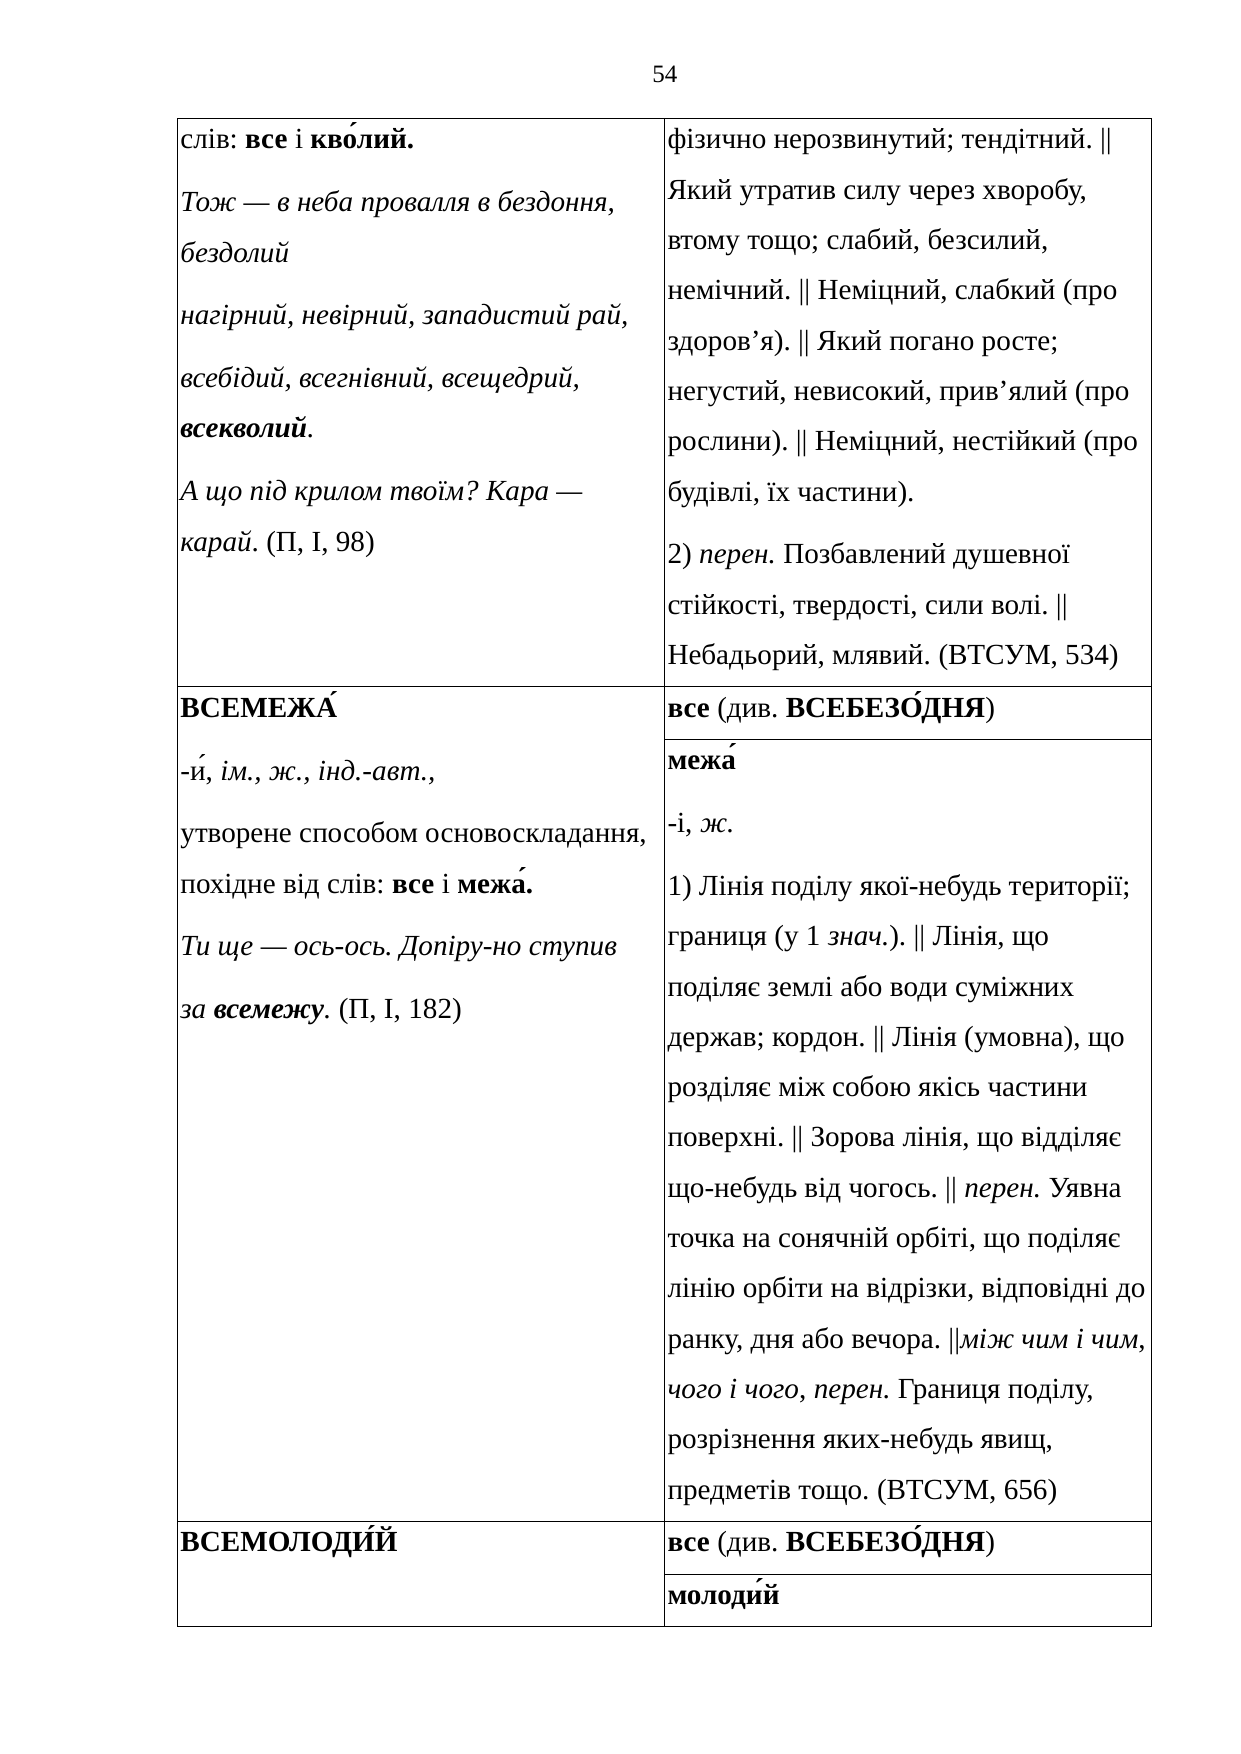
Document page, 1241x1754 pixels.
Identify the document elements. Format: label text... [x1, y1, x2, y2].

table_cell молоди́й [665, 1575, 1151, 1626]
table_cell ВСЕМЕЖА́ -и́, ім., ж., інд.-авт., утворене способом основоскладання, похідне від слів: все і межа́. Ти ще — ось-ось. Допіру-но ступив за всемежу. (П, І, 182) [178, 687, 664, 1521]
table_cell фізично нерозвинутий; тендітний. || Який утратив силу через хворобу, втому тощо; слабий, безсилий, немічний. || Неміцний, слабкий (про здоров’я). || Який погано росте; негустий, невисокий, прив’ялий (про рослини). || Неміцний, нестійкий (про будівлі, їх частини). 2) перен. Позбавлений душевної стійкості, твердості, сили волі. || Небадьорий, млявий. (ВТСУМ, 534) [665, 119, 1151, 686]
table_cell ВСЕМОЛОДИ́Й [178, 1522, 664, 1626]
table_cell все (див. ВСЕБЕЗО́ДНЯ) [665, 1522, 1151, 1573]
table_cell слів: все і кво́лий. Тож — в неба провалля в бездоння, бездолий нагірний, невірний, западистий рай, всебідий, всегнівний, всещедрий, всекволий. А що під крилом твоїм? Кара — карай. (П, І, 98) [178, 119, 664, 686]
table_cell межа́ -і, ж. 1) Лінія поділу якої-небудь території; границя (у 1 знач.). || Лінія, що поділяє землі або води суміжних держав; кордон. || Лінія (умовна), що розділяє між собою якісь частини поверхні. || Зорова лінія, що відділяє що-небудь від чогось. || перен. Уявна точка на сонячній орбіті, що поділяє лінію орбіти на відрізки, відповідні до ранку, дня або вечора. ||між чим і чим, чого і чого, перен. Границя поділу, розрізнення яких-небудь явищ, предметів тощо. (ВТСУМ, 656) [665, 740, 1151, 1521]
table_cell все (див. ВСЕБЕЗО́ДНЯ) [665, 687, 1151, 739]
